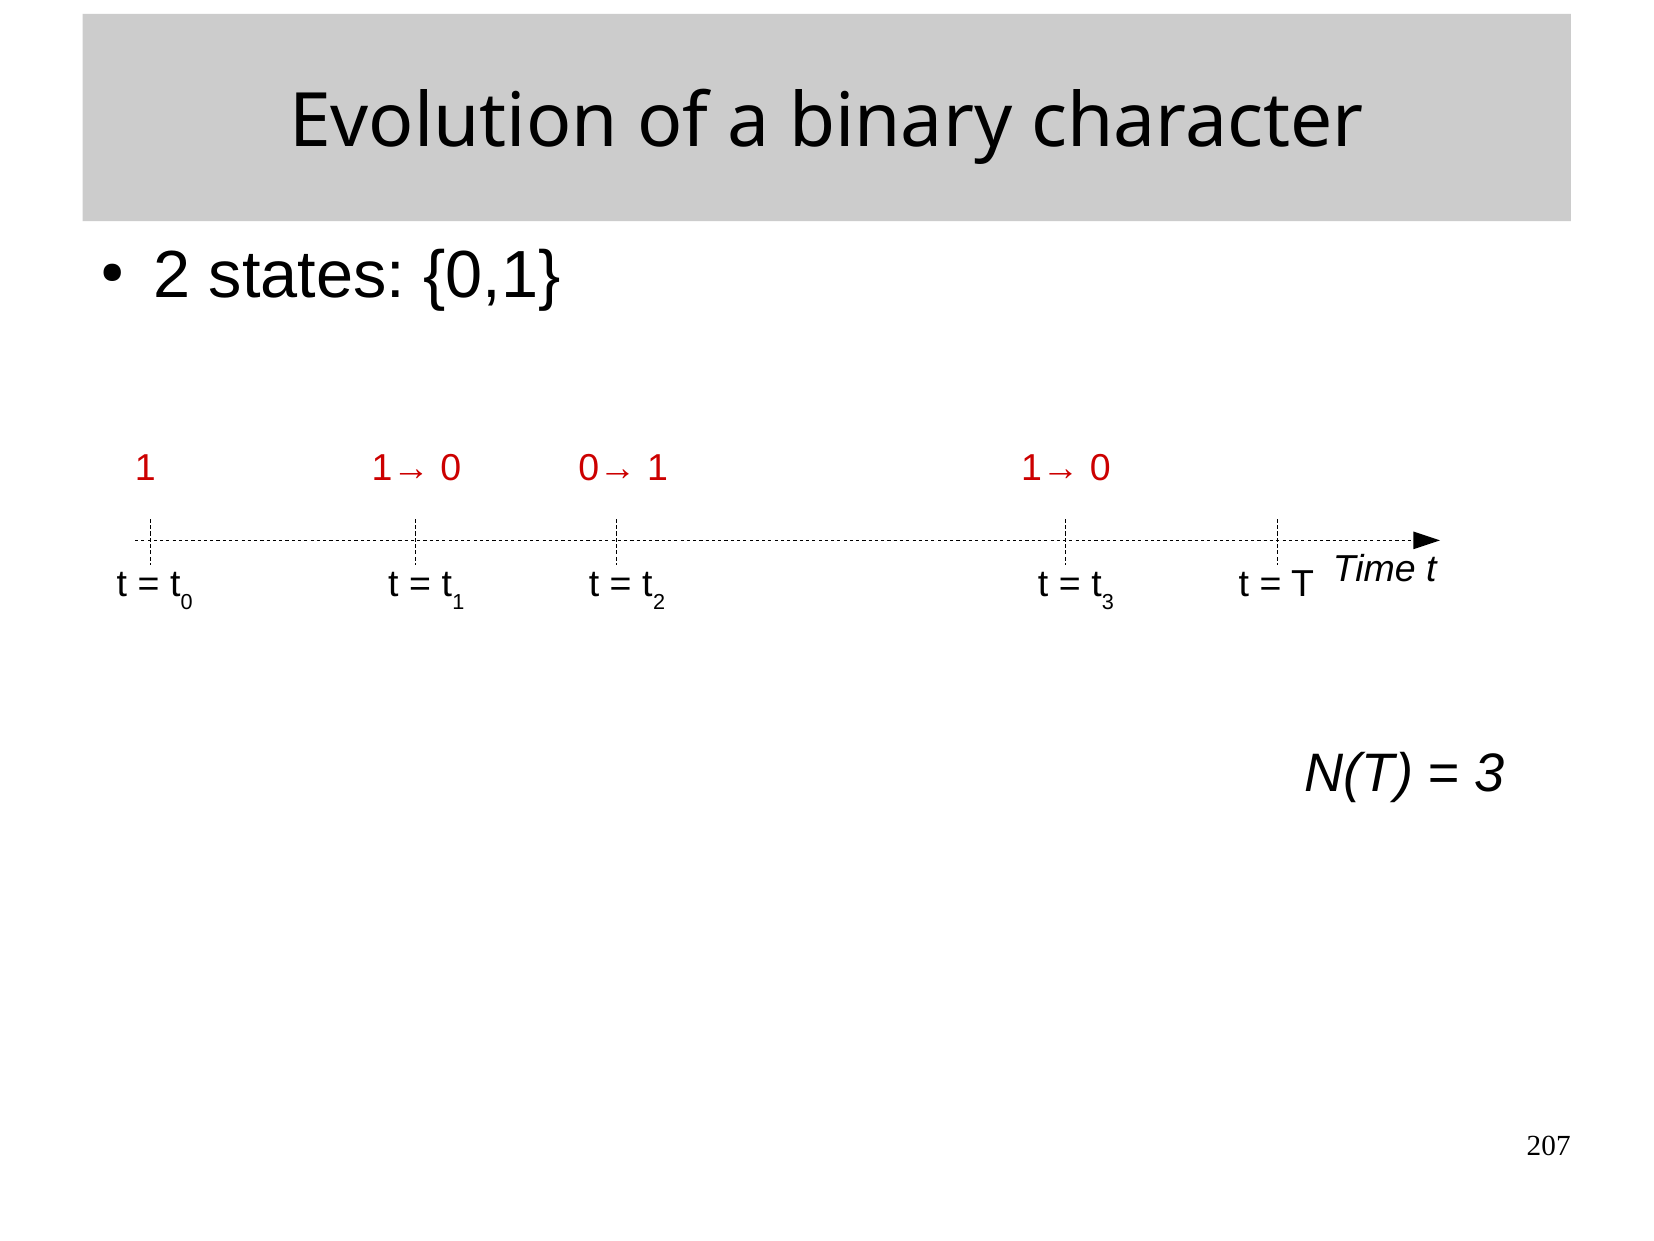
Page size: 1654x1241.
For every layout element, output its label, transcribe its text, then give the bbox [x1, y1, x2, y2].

list 2 states: {0,1} [82, 237, 1571, 421]
text_box N(T) = 3 [1290, 735, 1576, 824]
text_box t = t3 [1023, 555, 1132, 622]
text_box Time t [1318, 540, 1514, 598]
text_box 0→ 1 [563, 438, 684, 496]
title Evolution of a binary character [82, 13, 1571, 222]
text_box 1→ 0 [1006, 438, 1127, 496]
text_box 1 [120, 438, 196, 496]
text_box t = T [1223, 555, 1333, 613]
text_box t = t2 [574, 555, 683, 622]
text_box t = t0 [101, 555, 211, 622]
text_box t = t1 [373, 555, 482, 622]
text_box 1→ 0 [356, 438, 477, 496]
